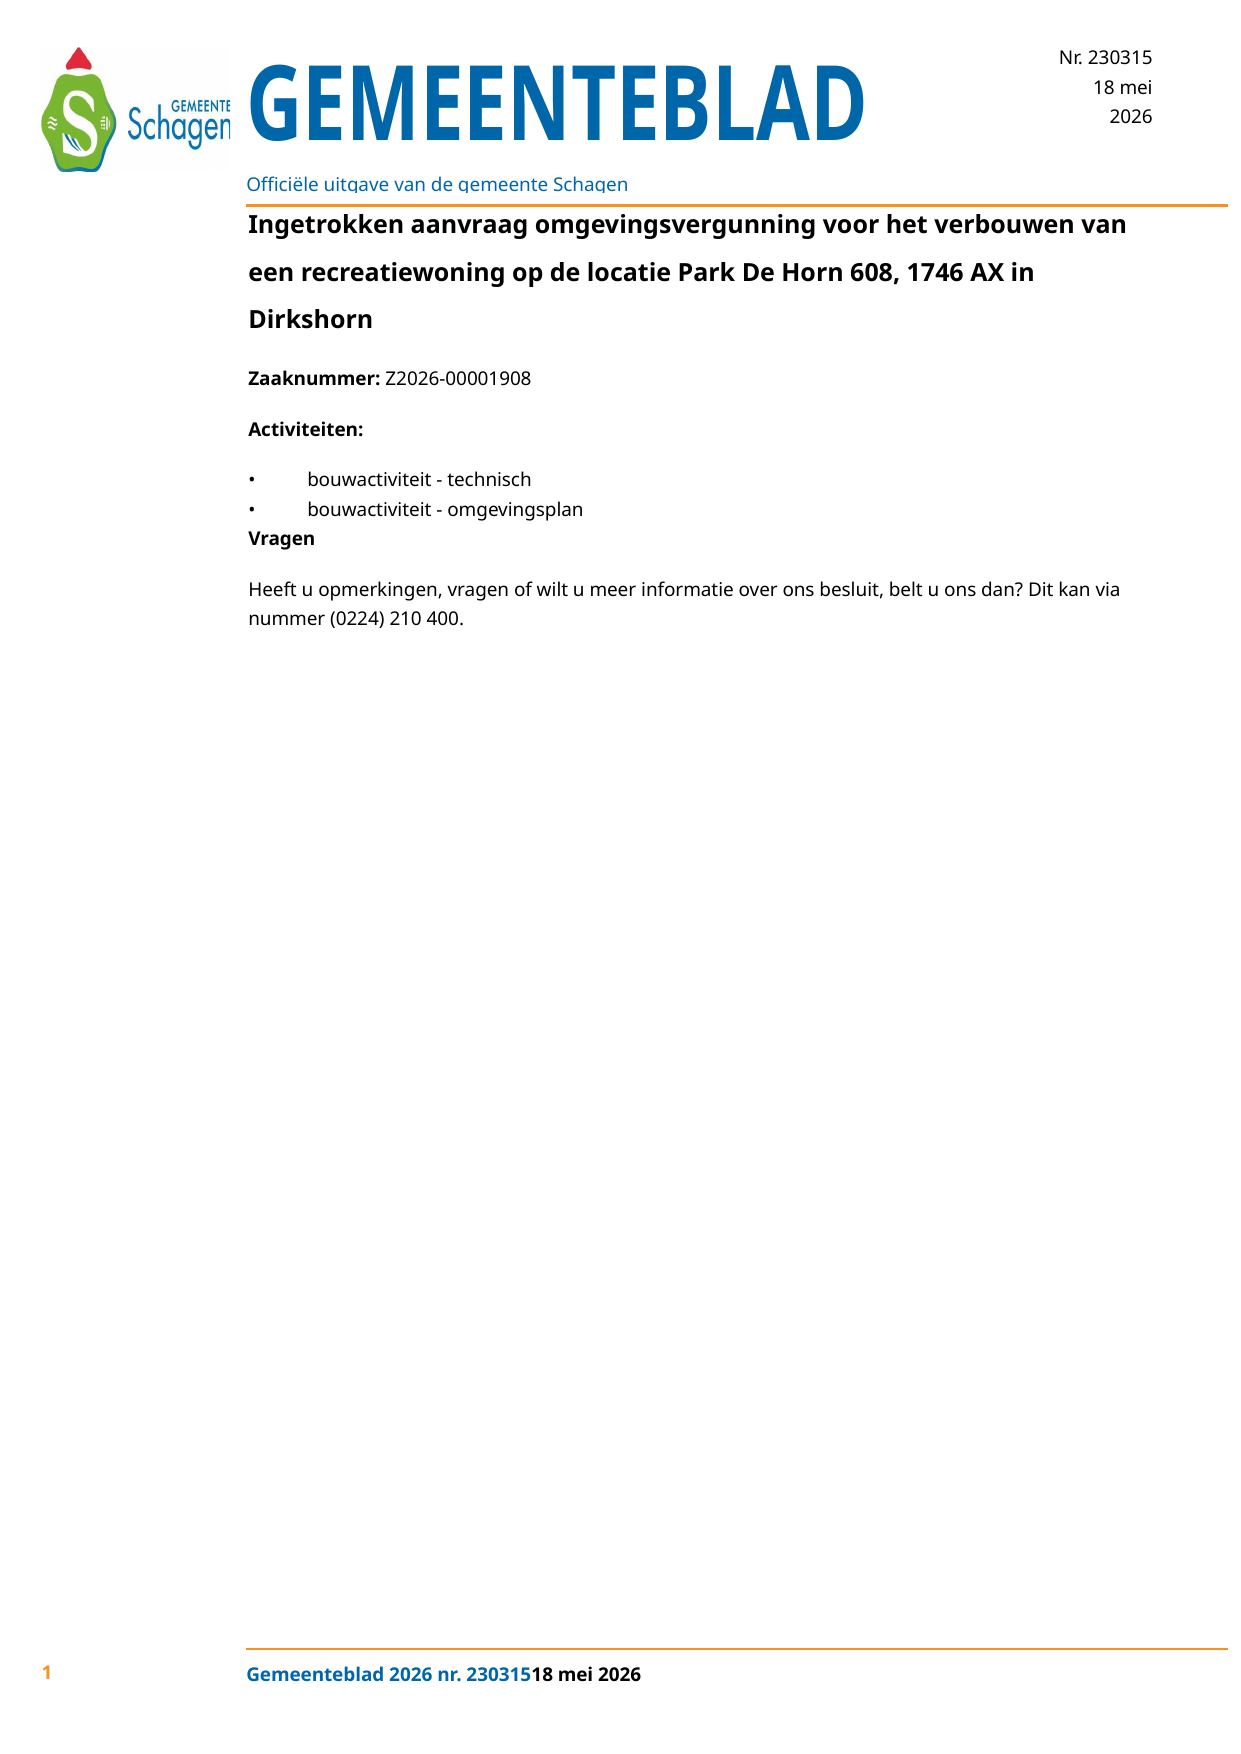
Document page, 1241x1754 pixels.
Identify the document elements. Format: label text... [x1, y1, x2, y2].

text Zaaknummer: Z2026-00001908 [248, 366, 1152, 391]
text Heeft u opmerkingen, vragen of wilt u meer informatie over ons besluit, belt u ons dan? Dit kan via nummer (0224) 210 400. [248, 576, 1152, 631]
text Vragen [248, 526, 1152, 551]
text Activiteiten: [248, 416, 1152, 442]
picture [41, 47, 231, 172]
list bouwactiviteit - omgevingsplan [248, 496, 1152, 522]
text Ingetrokken aanvraag omgevingsvergunning voor het verbouwen van een recreatiewoning op de locatie Park De Horn 608, 1746 AX in Dirkshorn [248, 207, 1152, 336]
list bouwactiviteit - technisch [248, 466, 1152, 492]
